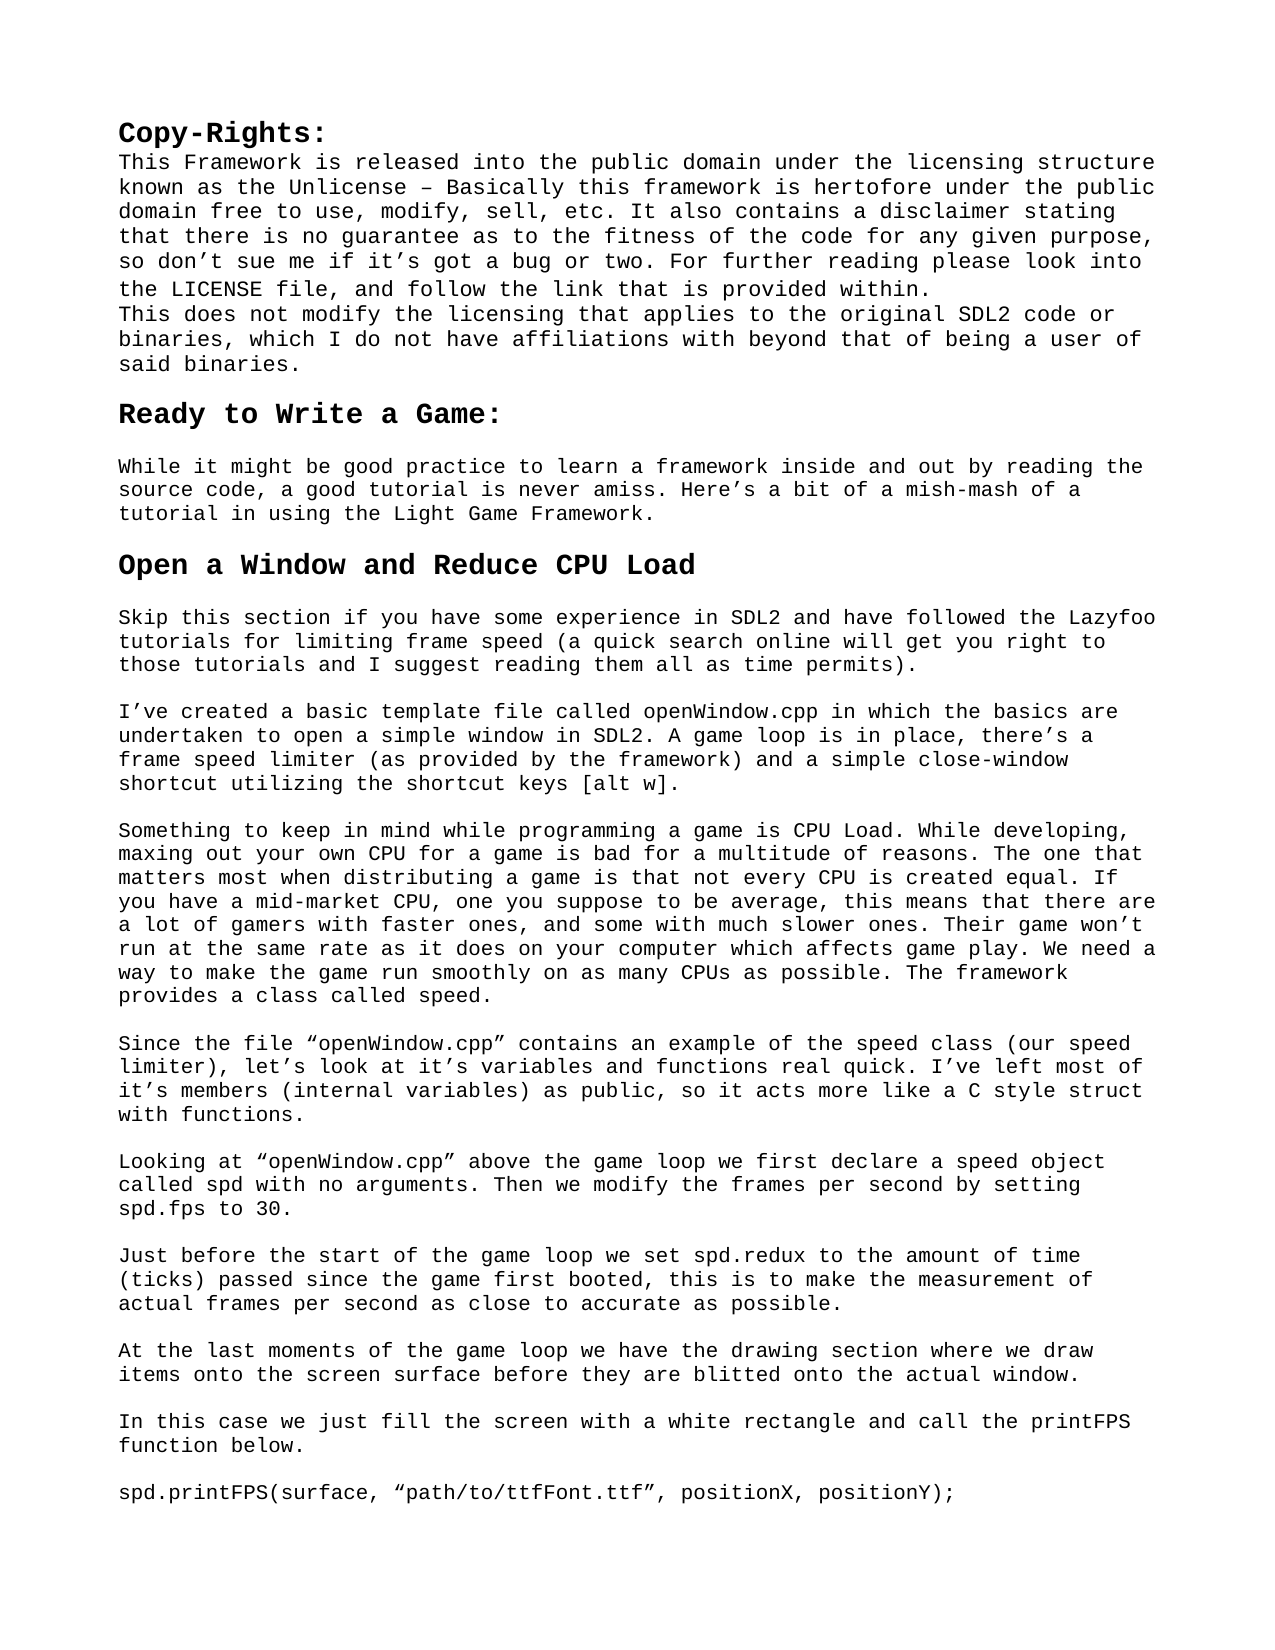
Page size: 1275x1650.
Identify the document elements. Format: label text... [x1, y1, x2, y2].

text Skip this section if you have some experience in SDL2 and have followed the Lazyfoo tutorials for limiting frame speed (a quick search online will get you right to those tutorials and I suggest reading them all as time permits). [118, 607, 1157, 678]
text In this case we just fill the screen with a white rectangle and call the printFPS function below. [118, 1411, 1157, 1458]
text Looking at “openWindow.cpp” above the game loop we first declare a speed object called spd with no arguments. Then we modify the frames per second by setting spd.fps to 30. [118, 1151, 1157, 1222]
text This does not modify the licensing that applies to the original SDL2 code or binaries, which I do not have affiliations with beyond that of being a user of said binaries. [118, 303, 1157, 378]
text Open a Window and Reduce CPU Load [118, 550, 1157, 583]
text I’ve created a basic template file called openWindow.cpp in which the basics are undertaken to open a simple window in SDL2. A game loop is in place, there’s a frame speed limiter (as provided by the framework) and a simple close-window shortcut utilizing the shortcut keys [alt w]. [118, 702, 1157, 796]
text While it might be good practice to learn a framework inside and out by reading the source code, a good tutorial is never amiss. Here’s a bit of a mish-mash of a tutorial in using the Light Game Framework. [118, 456, 1157, 527]
text Since the file “openWindow.cpp” contains an example of the speed class (our speed limiter), let’s look at it’s variables and functions real quick. I’ve left most of it’s members (internal variables) as public, so it acts more like a C style struct with functions. [118, 1033, 1157, 1127]
text Ready to Write a Game: [118, 399, 1157, 432]
text Something to keep in mind while programming a game is CPU Load. While developing, maxing out your own CPU for a game is bad for a multitude of reasons. The one that matters most when distributing a game is that not every CPU is created equal. If you have a mid-market CPU, one you suppose to be average, this means that there are a lot of gamers with faster ones, and some with much slower ones. Their game won’t run at the same rate as it does on your computer which affects game play. We need a way to make the game run smoothly on as many CPUs as possible. The framework provides a class called speed. [118, 820, 1157, 1009]
text Just before the start of the game loop we set spd.redux to the amount of time (ticks) passed since the game first booted, this is to make the measurement of actual frames per second as close to accurate as possible. [118, 1245, 1157, 1316]
text This Framework is released into the public domain under the licensing structure known as the Unlicense – Basically this framework is hertofore under the public domain free to use, modify, sell, etc. It also contains a disclaimer stating that there is no guarantee as to the fitness of the code for any given purpose, so don’t sue me if it’s got a bug or two. For further reading please look into the LICENSE file, and follow the link that is provided within. [118, 151, 1157, 303]
text Copy-Rights: [118, 118, 1157, 151]
text spd.printFPS(surface, “path/to/ttfFont.ttf”, positionX, positionY); [118, 1482, 1157, 1506]
text At the last moments of the game loop we have the drawing section where we draw items onto the screen surface before they are blitted onto the actual window. [118, 1340, 1157, 1387]
